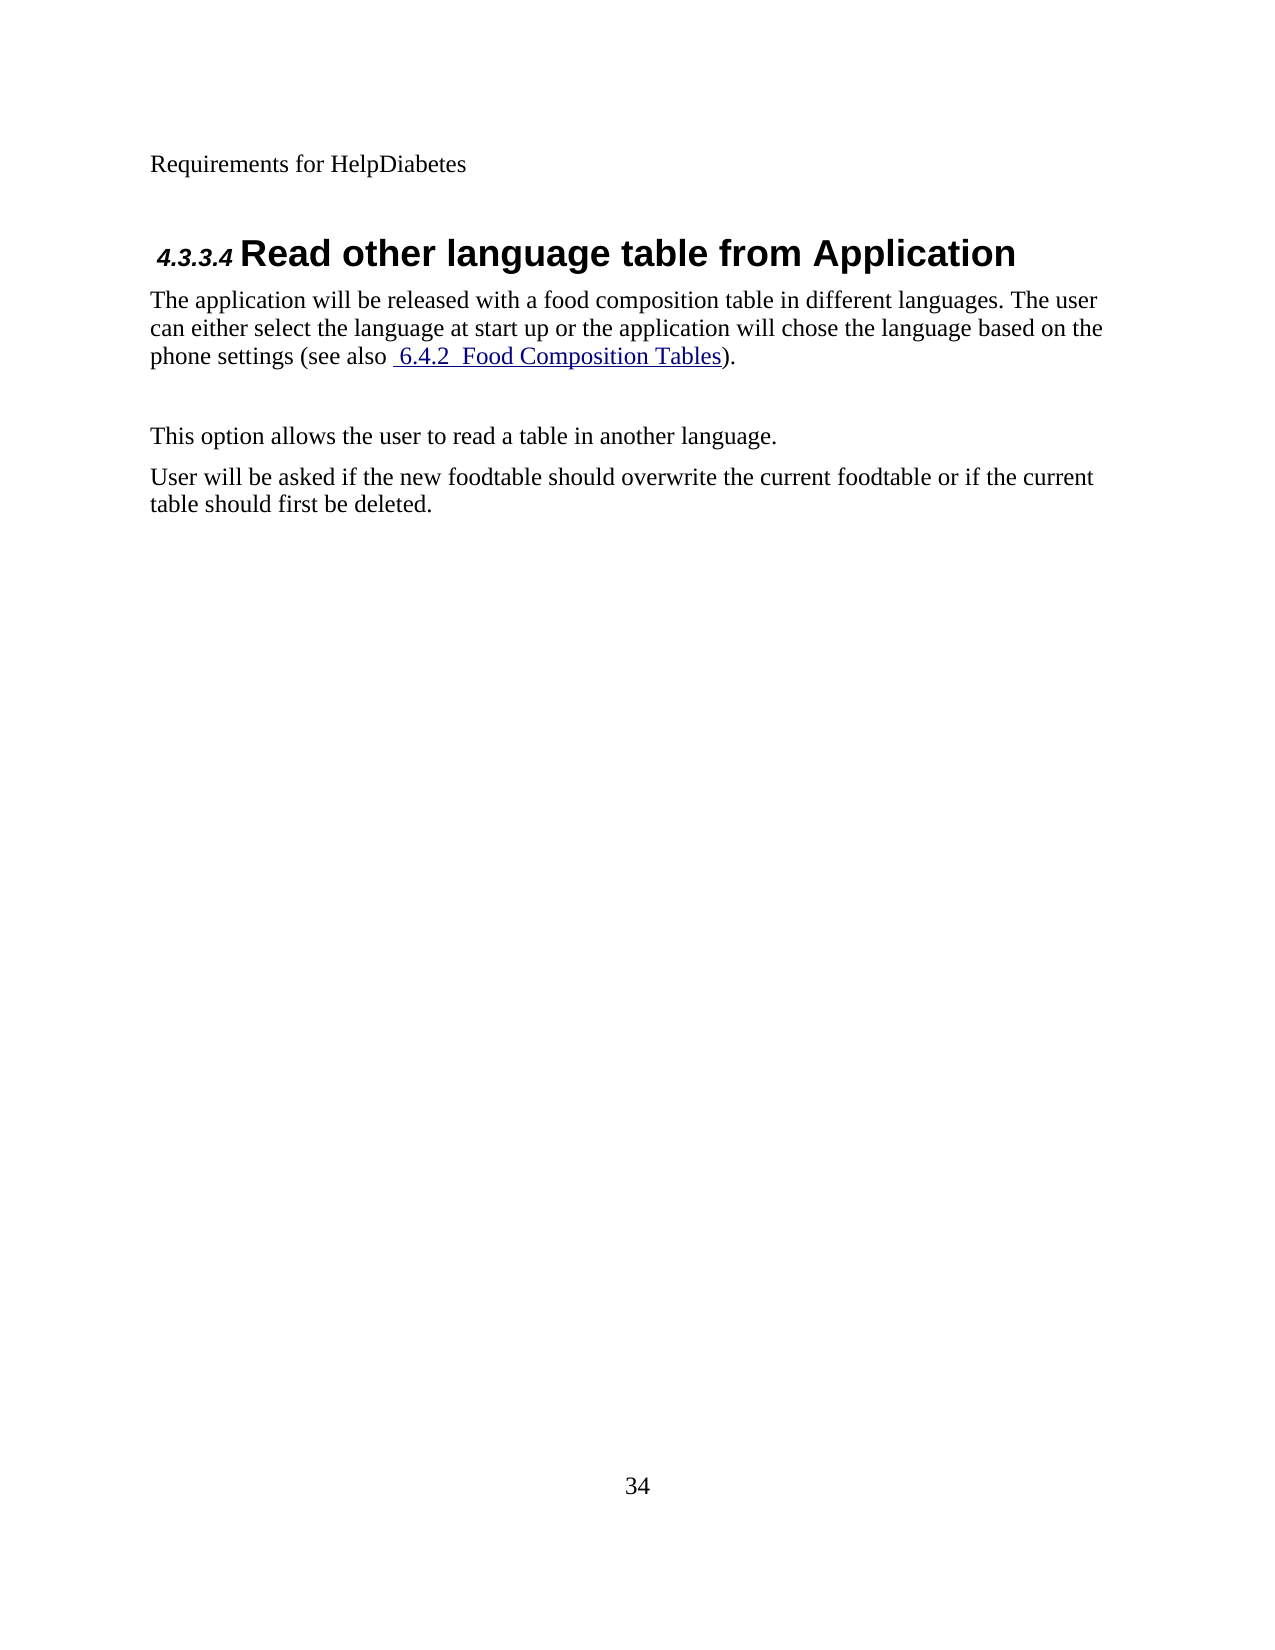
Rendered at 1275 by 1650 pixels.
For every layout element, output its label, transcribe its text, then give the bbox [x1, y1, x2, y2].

text This option allows the user to read a table in another language. [150, 422, 1125, 450]
text The application will be released with a food composition table in different languages. The user can either select the language at start up or the application will chose the language based on the phone settings (see also 6.4.2 Food Composition Tables). [150, 287, 1125, 370]
text User will be asked if the new foodtable should overwrite the current foodtable or if the current table should first be deleted. [150, 463, 1125, 518]
subtitle Read other language table from Application [150, 232, 1125, 274]
